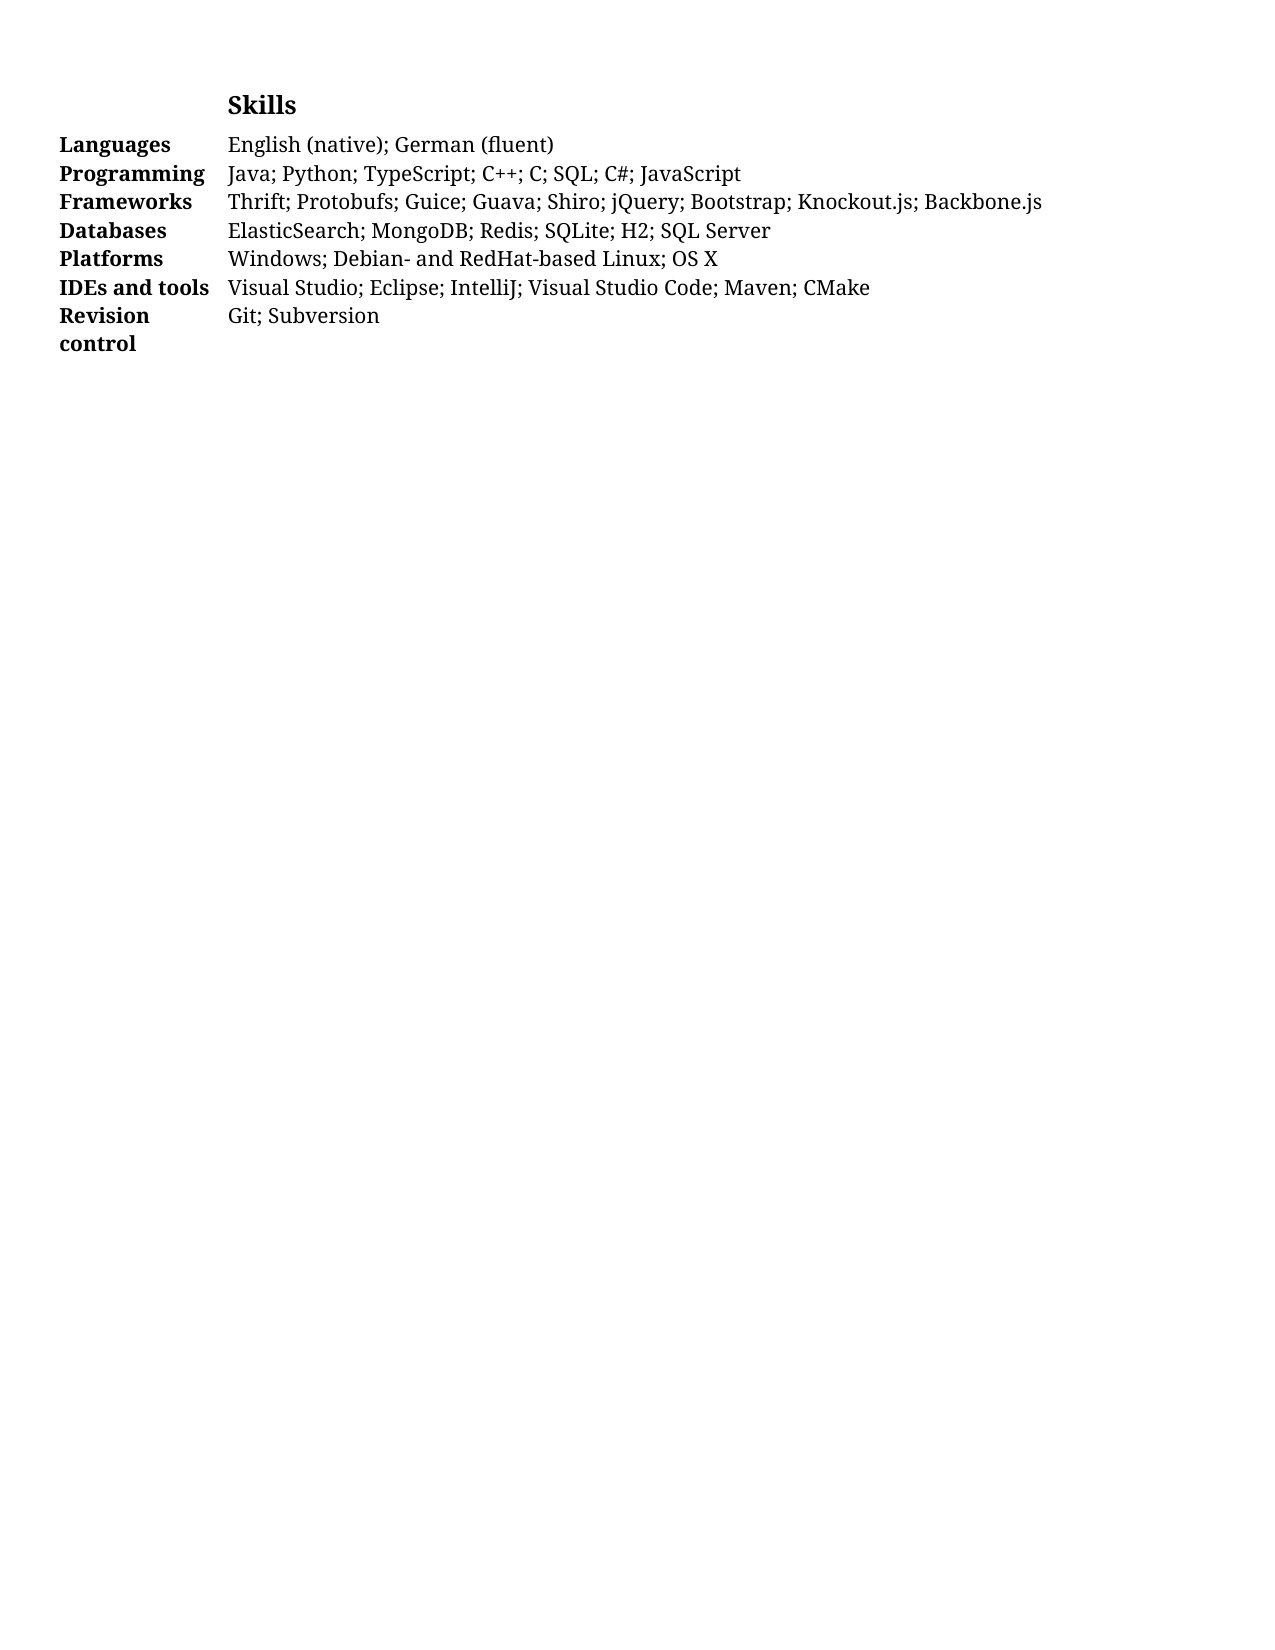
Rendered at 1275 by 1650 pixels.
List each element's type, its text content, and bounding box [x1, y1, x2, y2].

table_cell Databases [59, 216, 228, 244]
table_cell IDEs and tools [59, 273, 228, 301]
table_cell Platforms [59, 244, 228, 273]
table_cell Visual Studio; Eclipse; IntelliJ; Visual Studio Code; Maven; CMake [228, 273, 1217, 301]
table_header [59, 88, 228, 131]
table_cell Programming [59, 159, 228, 187]
table_cell English (native); German (fluent) [228, 131, 1217, 159]
table_cell Revision control [59, 301, 228, 358]
table_cell Languages [59, 131, 228, 159]
table_cell Frameworks [59, 188, 228, 216]
table_cell Java; Python; TypeScript; C++; C; SQL; C#; JavaScript [228, 159, 1217, 187]
table_header Skills [228, 88, 1217, 131]
table_cell ElasticSearch; MongoDB; Redis; SQLite; H2; SQL Server [228, 216, 1217, 244]
table_cell Windows; Debian- and RedHat-based Linux; OS X [228, 244, 1217, 273]
table_cell Git; Subversion [228, 301, 1217, 358]
table_cell Thrift; Protobufs; Guice; Guava; Shiro; jQuery; Bootstrap; Knockout.js; Backbone.js [228, 188, 1217, 216]
